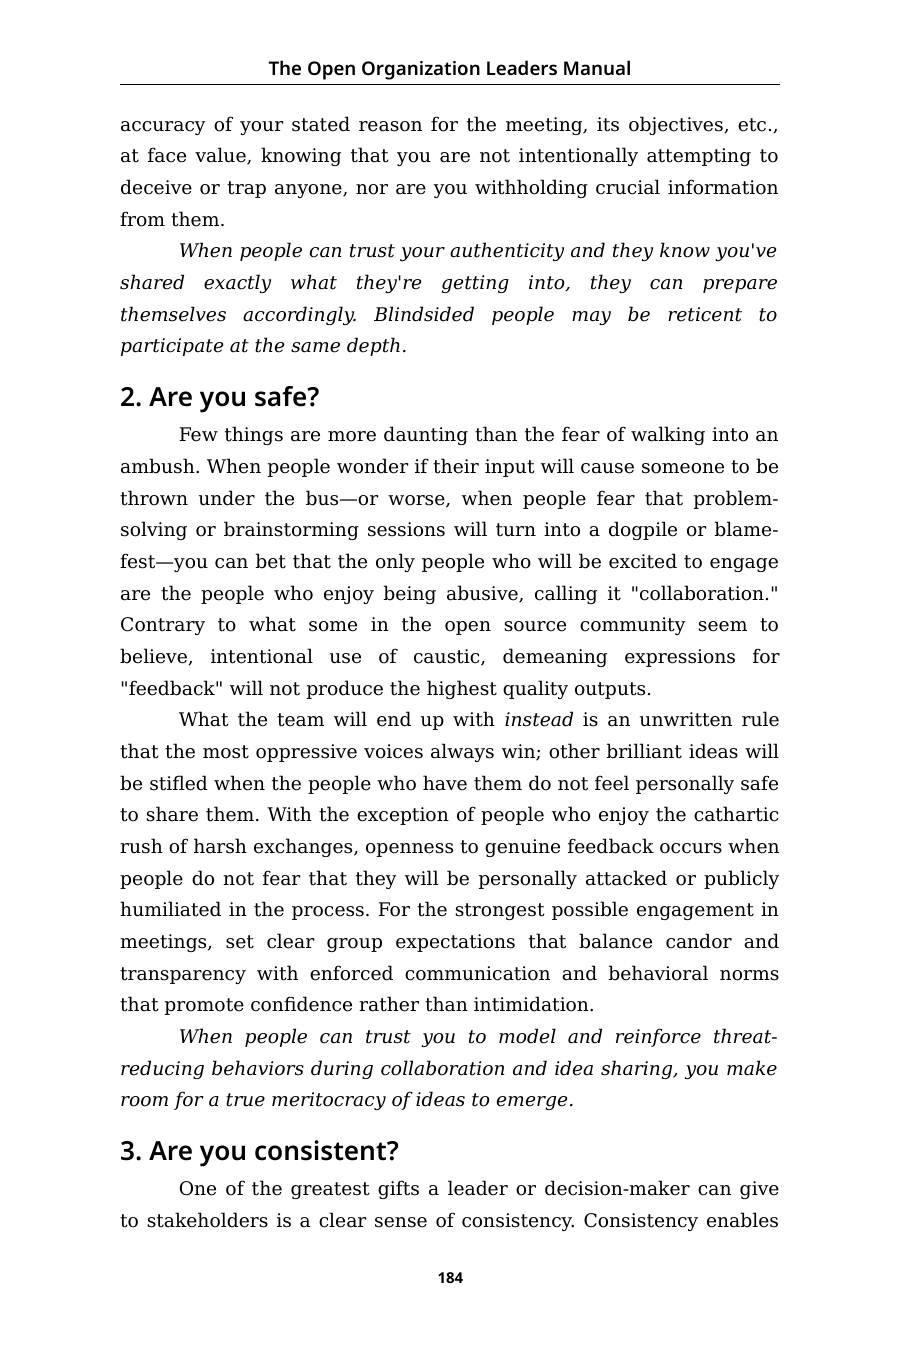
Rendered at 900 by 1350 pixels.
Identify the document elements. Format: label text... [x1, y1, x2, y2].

text When people can trust your authenticity and they know you've shared exactly what they're getting into, they can prepare themselves accordingly. Blindsided people may be reticent to participate at the same depth. [120, 241, 780, 357]
text Few things are more daunting than the fear of walking into an ambush. When people wonder if their input will cause someone to be thrown under the bus—or worse, when people fear that problem-solving or brainstorming sessions will turn into a dogpile or blame-fest—you can bet that the only people who will be excited to engage are the people who enjoy being abusive, calling it "collaboration." Contrary to what some in the open source community seem to believe, intentional use of caustic, demeaning expressions for "feedback" will not produce the highest quality outputs. [120, 424, 780, 700]
text One of the greatest gifts a leader or decision-maker can give to stakeholders is a clear sense of consistency. Consistency enables [120, 1178, 780, 1232]
text When people can trust you to model and reinforce threat-reducing behaviors during collaboration and idea sharing, you make room for a true meritocracy of ideas to emerge. [120, 1026, 780, 1111]
text What the team will end up with instead is an unwritten rule that the most oppressive voices always win; other brilliant ideas will be stifled when the people who have them do not feel personally safe to share them. With the exception of people who enjoy the cathartic rush of harsh exchanges, openness to genuine feedback occurs when people do not fear that they will be personally attacked or publicly humiliated in the process. For the strongest possible engagement in meetings, set clear group expectations that balance candor and transparency with enforced communication and behavioral norms that promote confidence rather than intimidation. [120, 709, 780, 1016]
text accuracy of your stated reason for the meeting, its objectives, etc., at face value, knowing that you are not intentionally attempting to deceive or trap anyone, nor are you withholding crucial information from them. [120, 114, 780, 231]
subtitle 2. Are you safe? [120, 382, 780, 412]
subtitle 3. Are you consistent? [120, 1136, 780, 1166]
